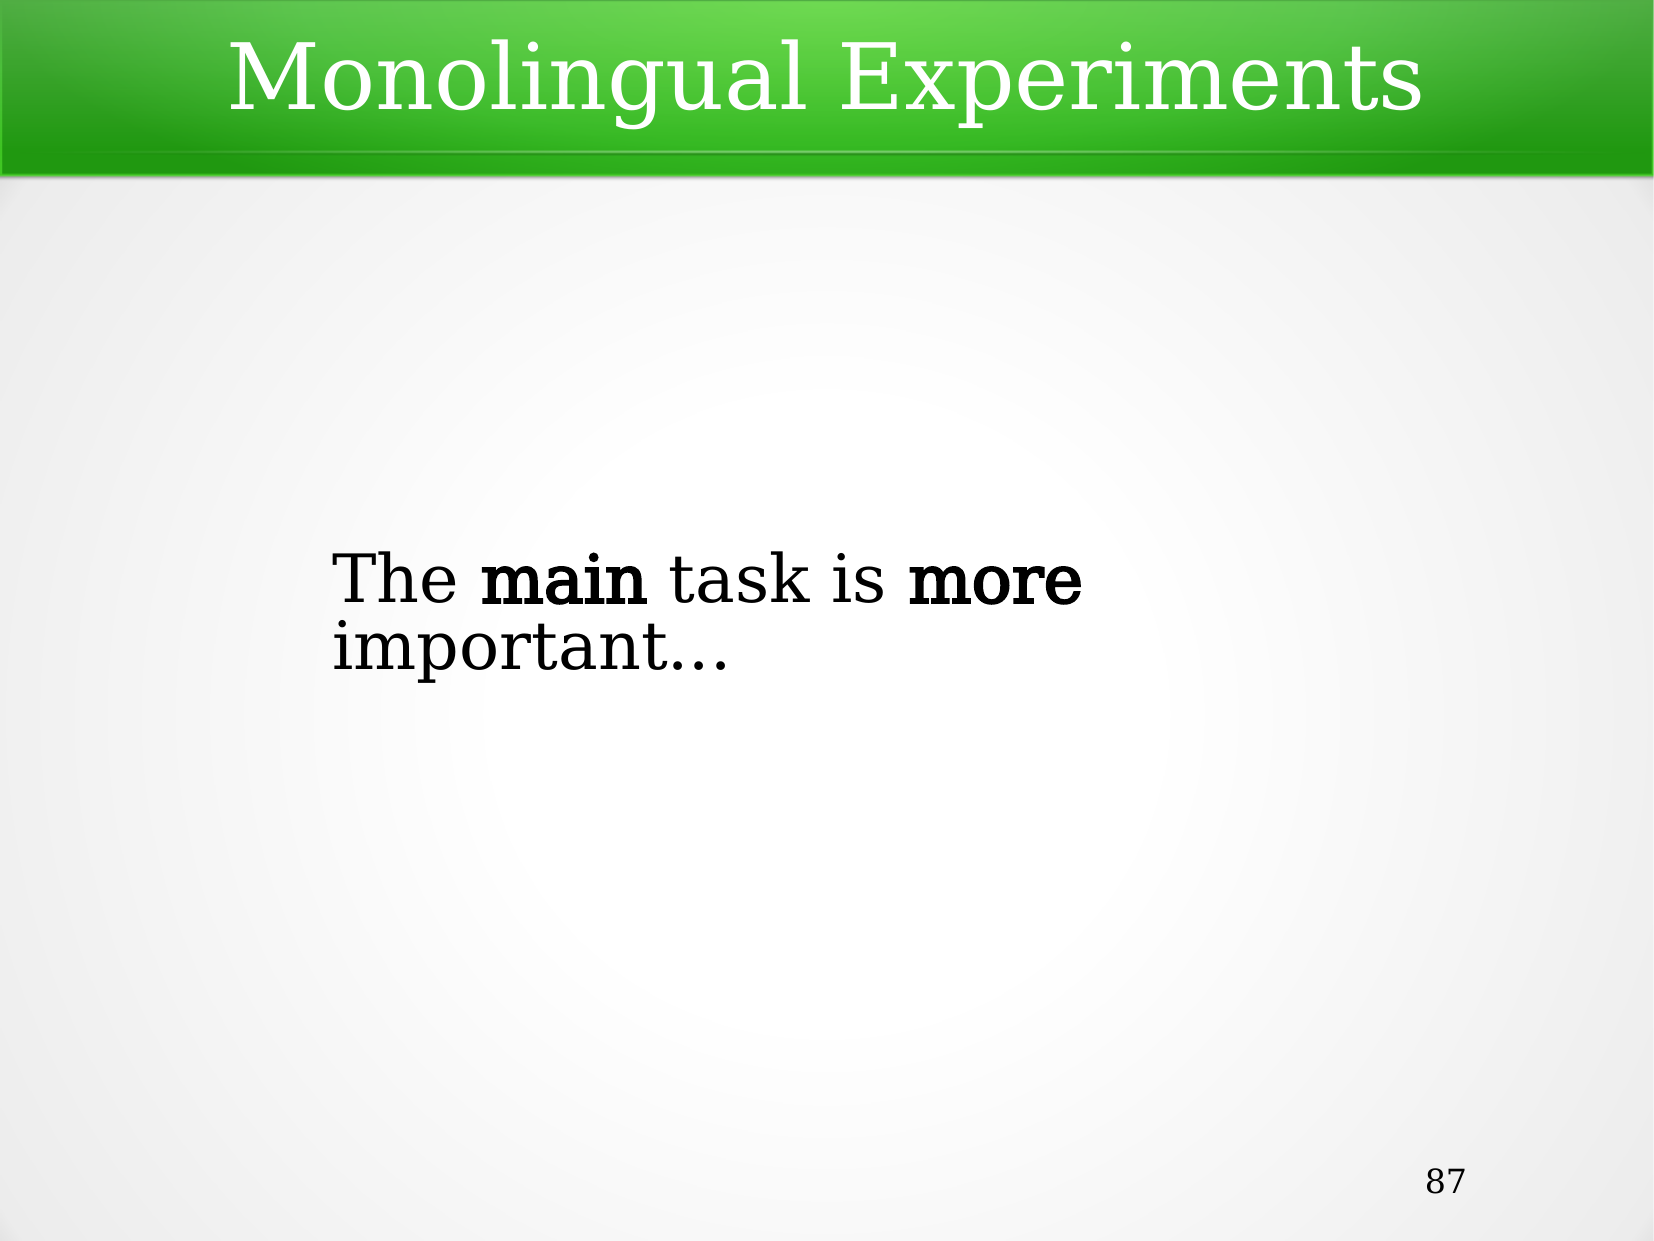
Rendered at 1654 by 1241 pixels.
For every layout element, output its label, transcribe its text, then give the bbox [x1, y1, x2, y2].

picture [0, 0, 1654, 1241]
text_box The main task is more important... [282, 542, 1453, 1241]
title Monolingual Experiments [82, 11, 1571, 154]
picture [1453, 1171, 1461, 1189]
